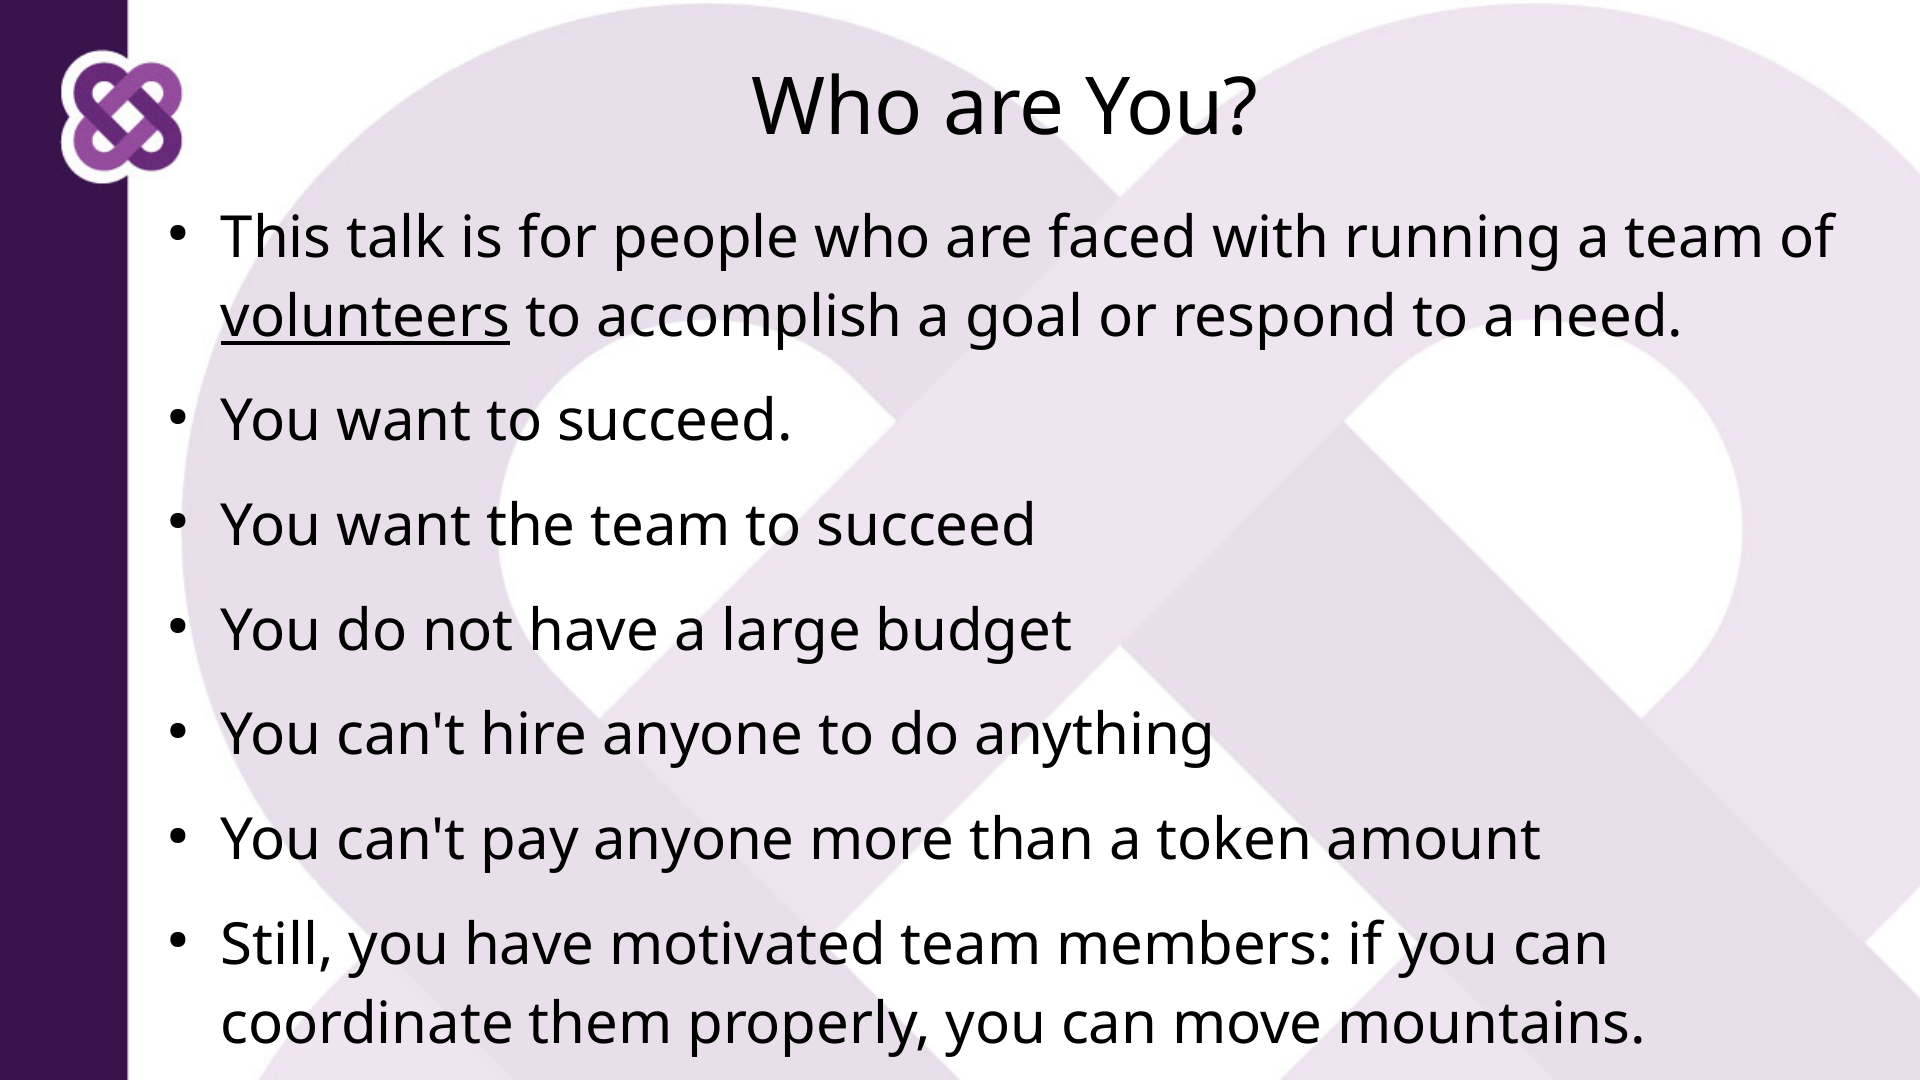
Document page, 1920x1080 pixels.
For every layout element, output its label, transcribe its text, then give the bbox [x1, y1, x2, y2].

title Who are You? [135, 42, 1876, 166]
picture [0, 0, 1920, 1080]
list This talk is for people who are faced with running a team of volunteers to accomplish a goal or respond to a need. You want to succeed. You want the team to succeed You do not have a large budget You can't hire anyone to do anything You can't pay anyone more than a token amount Still, you have motivated team members: if you can coordinate them properly, you can move mountains. [150, 194, 1876, 977]
